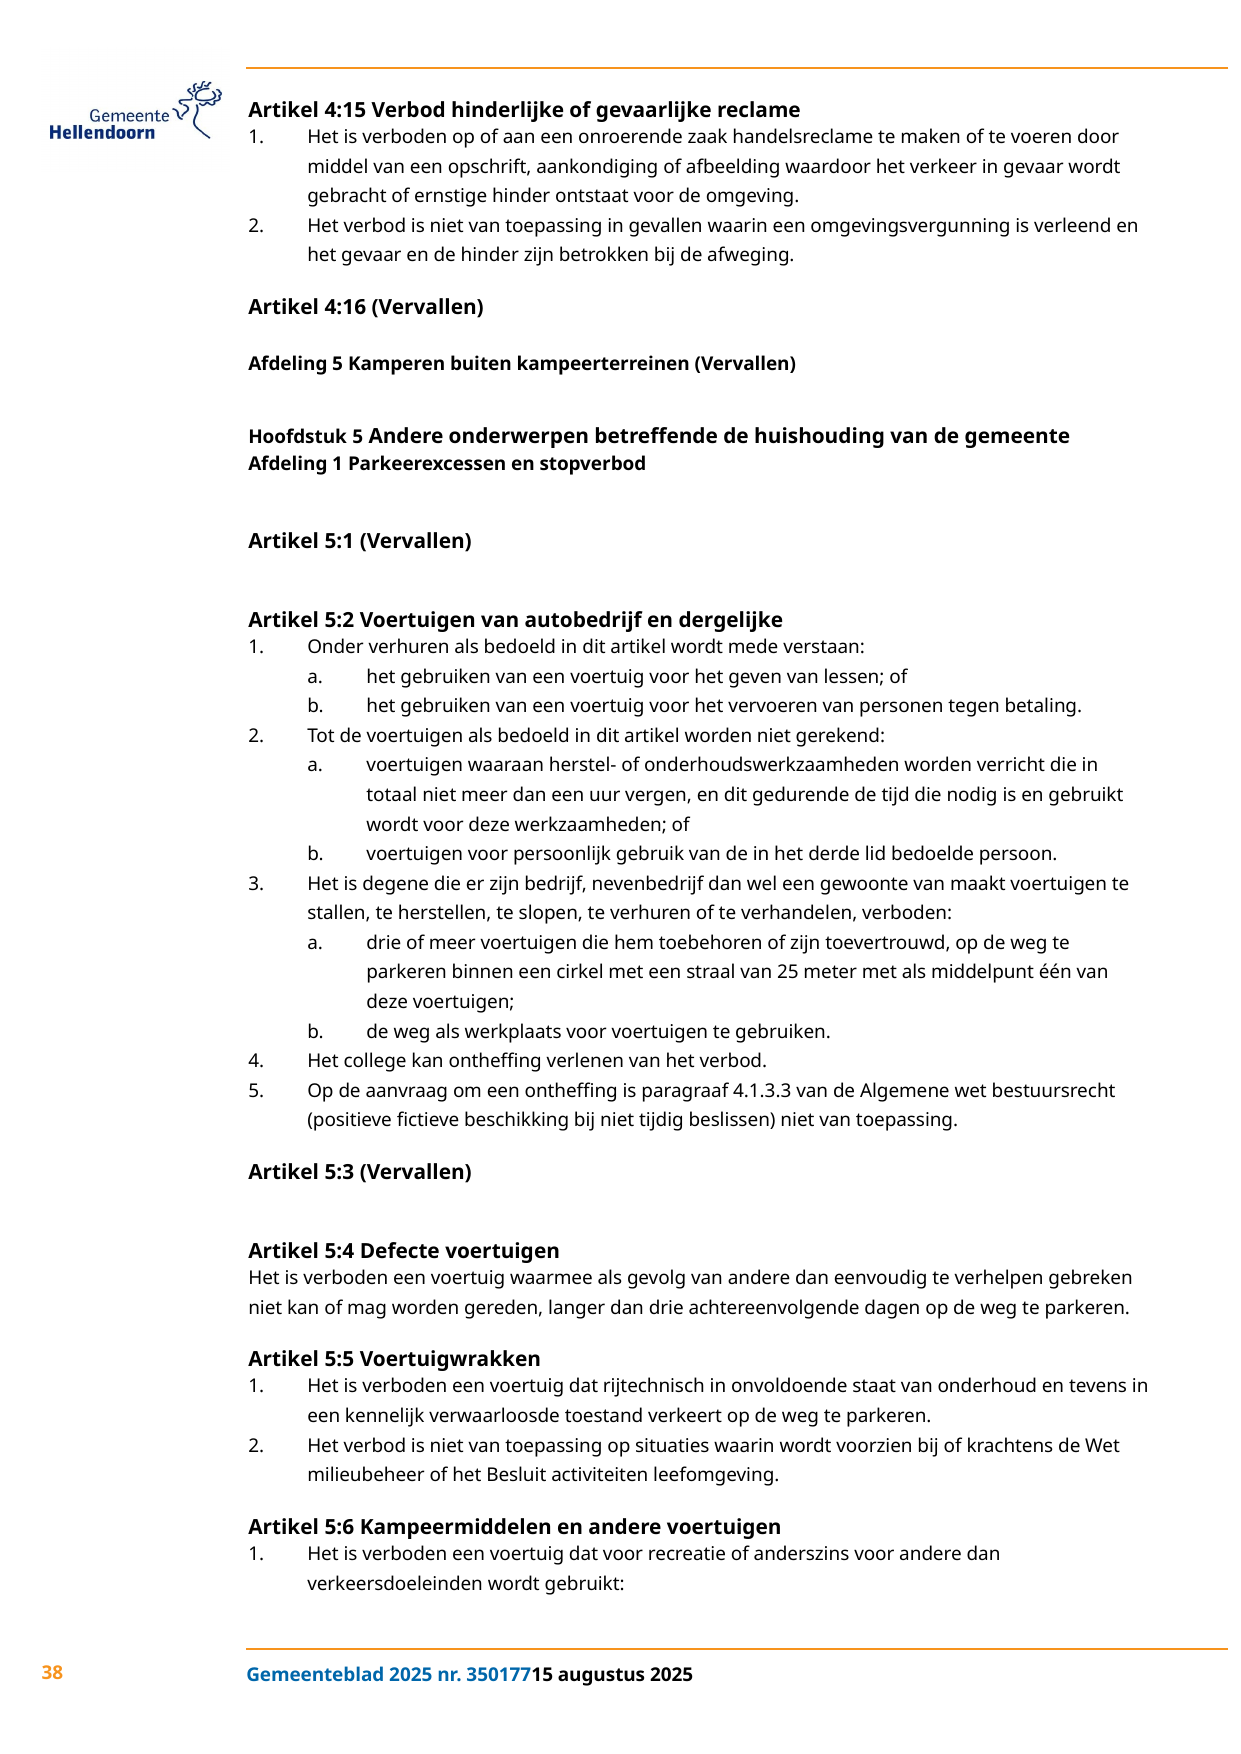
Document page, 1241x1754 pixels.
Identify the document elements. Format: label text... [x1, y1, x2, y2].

text Het is verboden een voertuig waarmee als gevolg van andere dan eenvoudig te verhelpen gebreken niet kan of mag worden gereden, langer dan drie achtereenvolgende dagen op de weg te parkeren. [248, 1264, 1152, 1319]
list voertuigen waaraan herstel- of onderhoudswerkzaamheden worden verricht die in totaal niet meer dan een uur vergen, en dit gedurende de tijd die nodig is en gebruikt wordt voor deze werkzaamheden; of [307, 752, 1152, 836]
list Op de aanvraag om een ontheffing is paragraaf 4.1.3.3 van de Algemene wet bestuursrecht (positieve fictieve beschikking bij niet tijdig beslissen) niet van toepassing. [248, 1077, 1152, 1132]
list de weg als werkplaats voor voertuigen te gebruiken. [307, 1018, 1152, 1043]
list Het college kan ontheffing verlenen van het verbod. [248, 1047, 1152, 1073]
text Artikel 5:2 Voertuigen van autobedrijf en dergelijke [248, 605, 1152, 633]
list Het is degene die er zijn bedrijf, nevenbedrijf dan wel een gewoonte van maakt voertuigen te stallen, te herstellen, te slopen, te verhuren of te verhandelen, verboden: [248, 870, 1152, 925]
text Artikel 5:3 (Vervallen) [248, 1157, 1152, 1185]
list Het is verboden op of aan een onroerende zaak handelsreclame te maken of te voeren door middel van een opschrift, aankondiging of afbeelding waardoor het verkeer in gevaar wordt gebracht of ernstige hinder ontstaat voor de omgeving. [248, 123, 1152, 208]
text Artikel 5:4 Defecte voertuigen [248, 1236, 1152, 1264]
text Hoofdstuk 5 Andere onderwerpen betreffende de huishouding van de gemeente [248, 421, 1152, 450]
list Onder verhuren als bedoeld in dit artikel wordt mede verstaan: [248, 633, 1152, 659]
list Het verbod is niet van toepassing in gevallen waarin een omgevingsvergunning is verleend en het gevaar en de hinder zijn betrokken bij de afweging. [248, 212, 1152, 267]
text Artikel 5:1 (Vervallen) [248, 526, 1152, 554]
list het gebruiken van een voertuig voor het geven van lessen; of [307, 663, 1152, 688]
text Artikel 4:16 (Vervallen) [248, 292, 1152, 320]
list het gebruiken van een voertuig voor het vervoeren van personen tegen betaling. [307, 692, 1152, 718]
list Het is verboden een voertuig dat rijtechnisch in onvoldoende staat van onderhoud en tevens in een kennelijk verwaarloosde toestand verkeert op de weg te parkeren. [248, 1373, 1152, 1428]
list Het is verboden een voertuig dat voor recreatie of anderszins voor andere dan verkeersdoeleinden wordt gebruikt: [248, 1540, 1152, 1596]
text Afdeling 1 Parkeerexcessen en stopverbod [248, 450, 1152, 476]
text Artikel 5:5 Voertuigwrakken [248, 1344, 1152, 1373]
text Artikel 5:6 Kampeermiddelen en andere voertuigen [248, 1512, 1152, 1540]
list Het verbod is niet van toepassing op situaties waarin wordt voorzien bij of krachtens de Wet milieubeheer of het Besluit activiteiten leefomgeving. [248, 1432, 1152, 1487]
list voertuigen voor persoonlijk gebruik van de in het derde lid bedoelde persoon. [307, 840, 1152, 866]
list Tot de voertuigen als bedoeld in dit artikel worden niet gerekend: [248, 722, 1152, 748]
text Artikel 4:15 Verbod hinderlijke of gevaarlijke reclame [248, 95, 1152, 123]
text Afdeling 5 Kamperen buiten kampeerterreinen (Vervallen) [248, 350, 1152, 376]
list drie of meer voertuigen die hem toebehoren of zijn toevertrouwd, op de weg te parkeren binnen een cirkel met een straal van 25 meter met als middelpunt één van deze voertuigen; [307, 929, 1152, 1014]
picture [41, 47, 231, 172]
